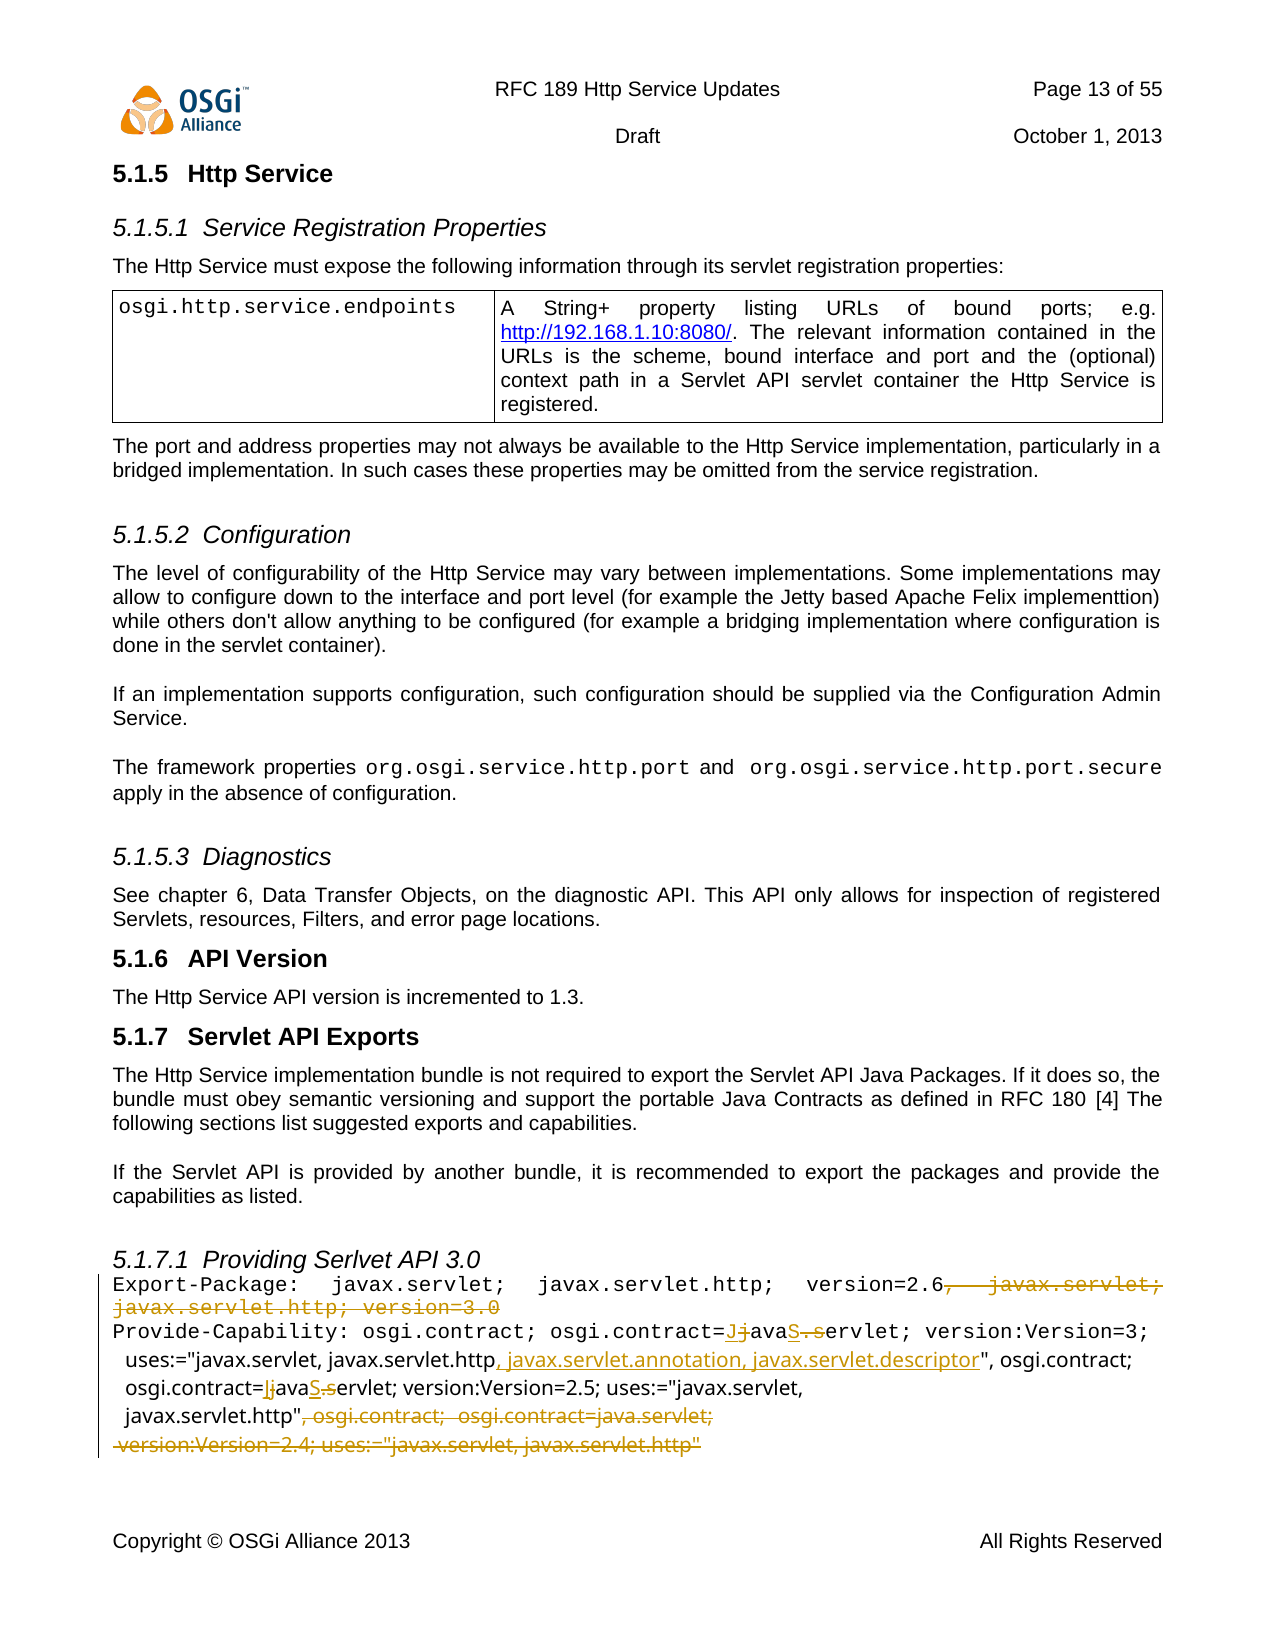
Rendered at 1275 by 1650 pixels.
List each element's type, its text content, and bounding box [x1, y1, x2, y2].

table_header A String+ property listing URLs of bound ports; e.g. http://192.168.1.10:8080/. The relevant information contained in the URLs is the scheme, bound interface and port and the (optional) context path in a Servlet API servlet container the Http Service is registered. [495, 291, 1162, 422]
text The Http Service API version is incremented to 1.3. [112, 985, 1162, 1009]
subtitle Http Service [112, 159, 1162, 188]
text If an implementation supports configuration, such configuration should be supplied via the Configuration Admin Service. [112, 682, 1162, 730]
subtitle Servlet API Exports [112, 1021, 1162, 1050]
subtitle Configuration [112, 520, 1162, 548]
subtitle API Version [112, 944, 1162, 972]
text osgi.contract=JavaServlet; version:Version=2.5; uses:="javax.servlet, [112, 1373, 1162, 1402]
subtitle Service Registration Properties [112, 213, 1162, 241]
text See chapter 6, Data Transfer Objects, on the diagnostic API. This API only allows for inspection of registered Servlets, resources, Filters, and error page locations. [112, 883, 1162, 931]
text The Http Service implementation bundle is not required to export the Servlet API Java Packages. If it does so, the bundle must obey semantic versioning and support the portable Java Contracts as defined in RFC 180 [4]. The following sections list suggested exports and capabilities. [112, 1063, 1162, 1134]
text The Http Service must expose the following information through its servlet registration properties: [112, 254, 1162, 278]
subtitle Diagnostics [112, 842, 1162, 871]
text The level of configurability of the Http Service may vary between implementations. Some implementations may allow to configure down to the interface and port level (for example the Jetty based Apache Felix implementtion) while others don't allow anything to be configured (for example a bridging implementation where configuration is done in the servlet container). [112, 561, 1162, 657]
text Export-Package: javax.servlet; javax.servlet.http; version=2.6 [112, 1274, 1162, 1321]
subtitle Providing Serlvet API 3.0 [112, 1245, 1162, 1274]
text If the Servlet API is provided by another bundle, it is recommended to export the packages and provide the capabilities as listed. [112, 1159, 1162, 1207]
table_header osgi.http.service.endpoints [113, 291, 494, 422]
text The port and address properties may not always be available to the Http Service implementation, particularly in a bridged implementation. In such cases these properties may be omitted from the service registration. [112, 434, 1162, 482]
text uses:="javax.servlet, javax.servlet.http, javax.servlet.annotation, javax.servlet.descriptor", osgi.contract; [112, 1345, 1162, 1373]
text The framework properties org.osgi.service.http.port and org.osgi.service.http.port.secure apply in the absence of configuration. [112, 755, 1162, 804]
text Provide-Capability: osgi.contract; osgi.contract=JavaServlet; version:Version=3; [112, 1321, 1162, 1345]
picture [113, 78, 257, 142]
text javax.servlet.http" [112, 1402, 1162, 1430]
